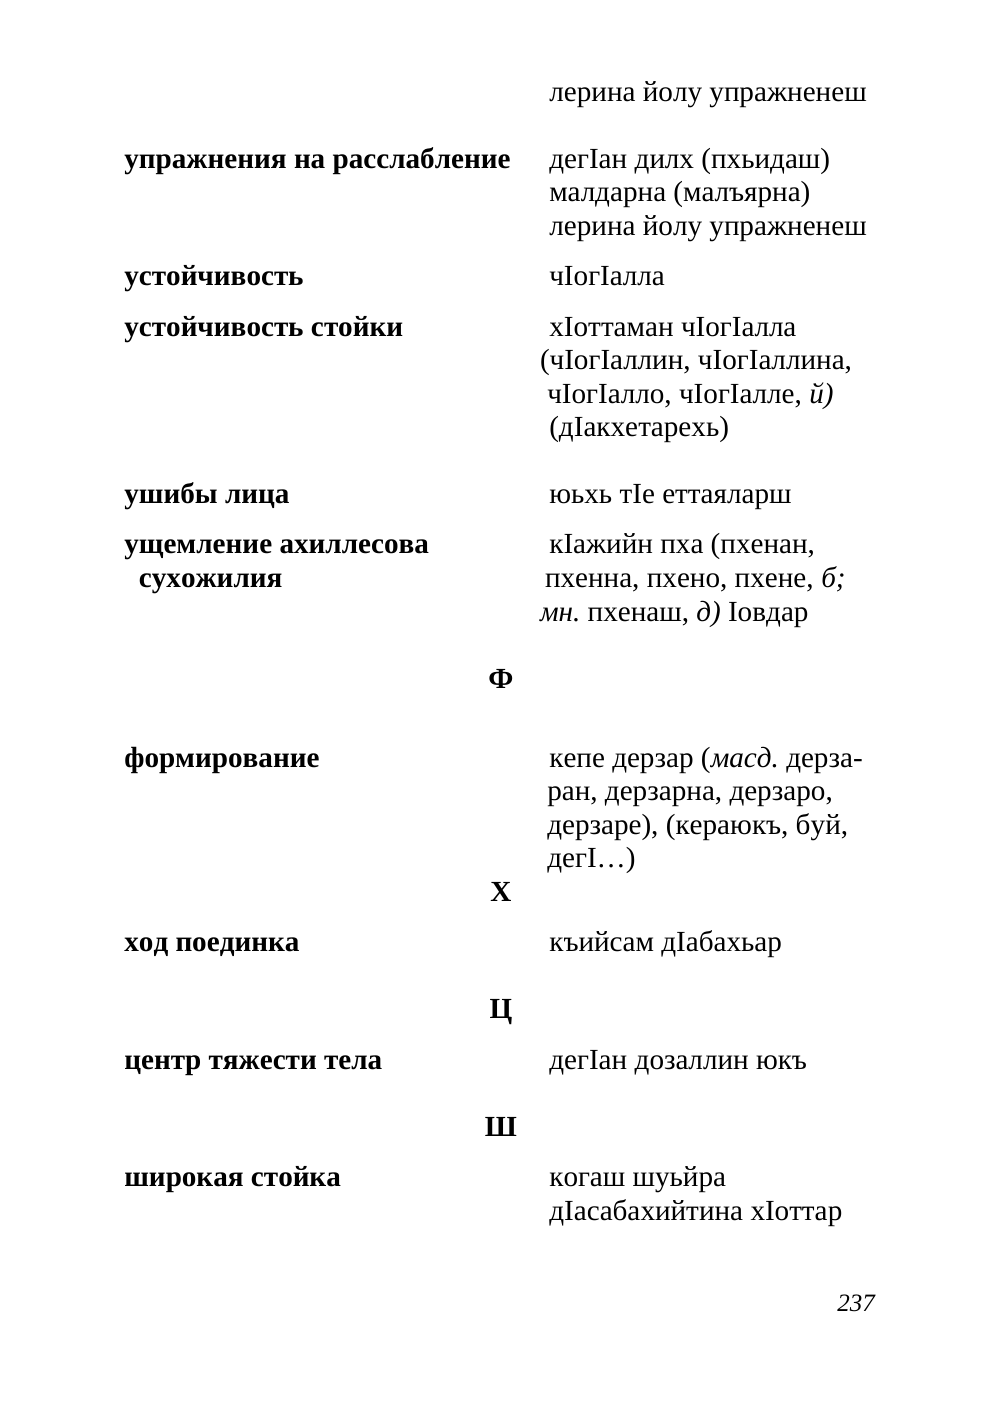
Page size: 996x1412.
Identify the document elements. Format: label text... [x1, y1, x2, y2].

text ушибы лица юьхь тIе еттаяларш [124, 476, 877, 510]
text мн. пхенаш, д) Iовдар [124, 594, 877, 627]
text ран, дерзарна, дерзаро, [124, 773, 877, 807]
text дегI…) [124, 841, 877, 874]
subtitle Ц [124, 991, 877, 1025]
text формирование кепе дерзар (масд. дерза- [124, 740, 877, 773]
text лерина йолу упражненеш [124, 74, 877, 107]
text дерзаре), (кераюкъ, буй, [124, 807, 877, 841]
text (чIогIаллин, чIогIаллина, [124, 342, 877, 376]
subtitle Ш [124, 1109, 877, 1142]
text сухожилия пхенна, пхено, пхене, б; [124, 560, 877, 594]
text лерина йолу упражненеш [124, 208, 877, 242]
subtitle Х [124, 874, 877, 908]
text центр тяжести тела дегIан дозаллин юкъ [124, 1042, 877, 1075]
text упражнения на расслабление дегIан дилх (пхьидаш) [124, 141, 877, 174]
text (дIакхетарехь) [124, 409, 877, 443]
text дIасабахийтина хIоттар [124, 1193, 877, 1226]
text ход поединка къийсам дIабахьар [124, 924, 877, 958]
subtitle Ф [124, 661, 877, 694]
text устойчивость стойки хIоттаман чIогIалла [124, 309, 877, 342]
text чIогIалло, чIогIалле, й) [124, 376, 877, 409]
text широкая стойка когаш шуьйра [124, 1159, 877, 1193]
text малдарна (малъярна) [124, 174, 877, 208]
text ущемление ахиллесова кIажийн пха (пхенан, [124, 527, 877, 560]
text устойчивость чIогIалла [124, 258, 877, 292]
